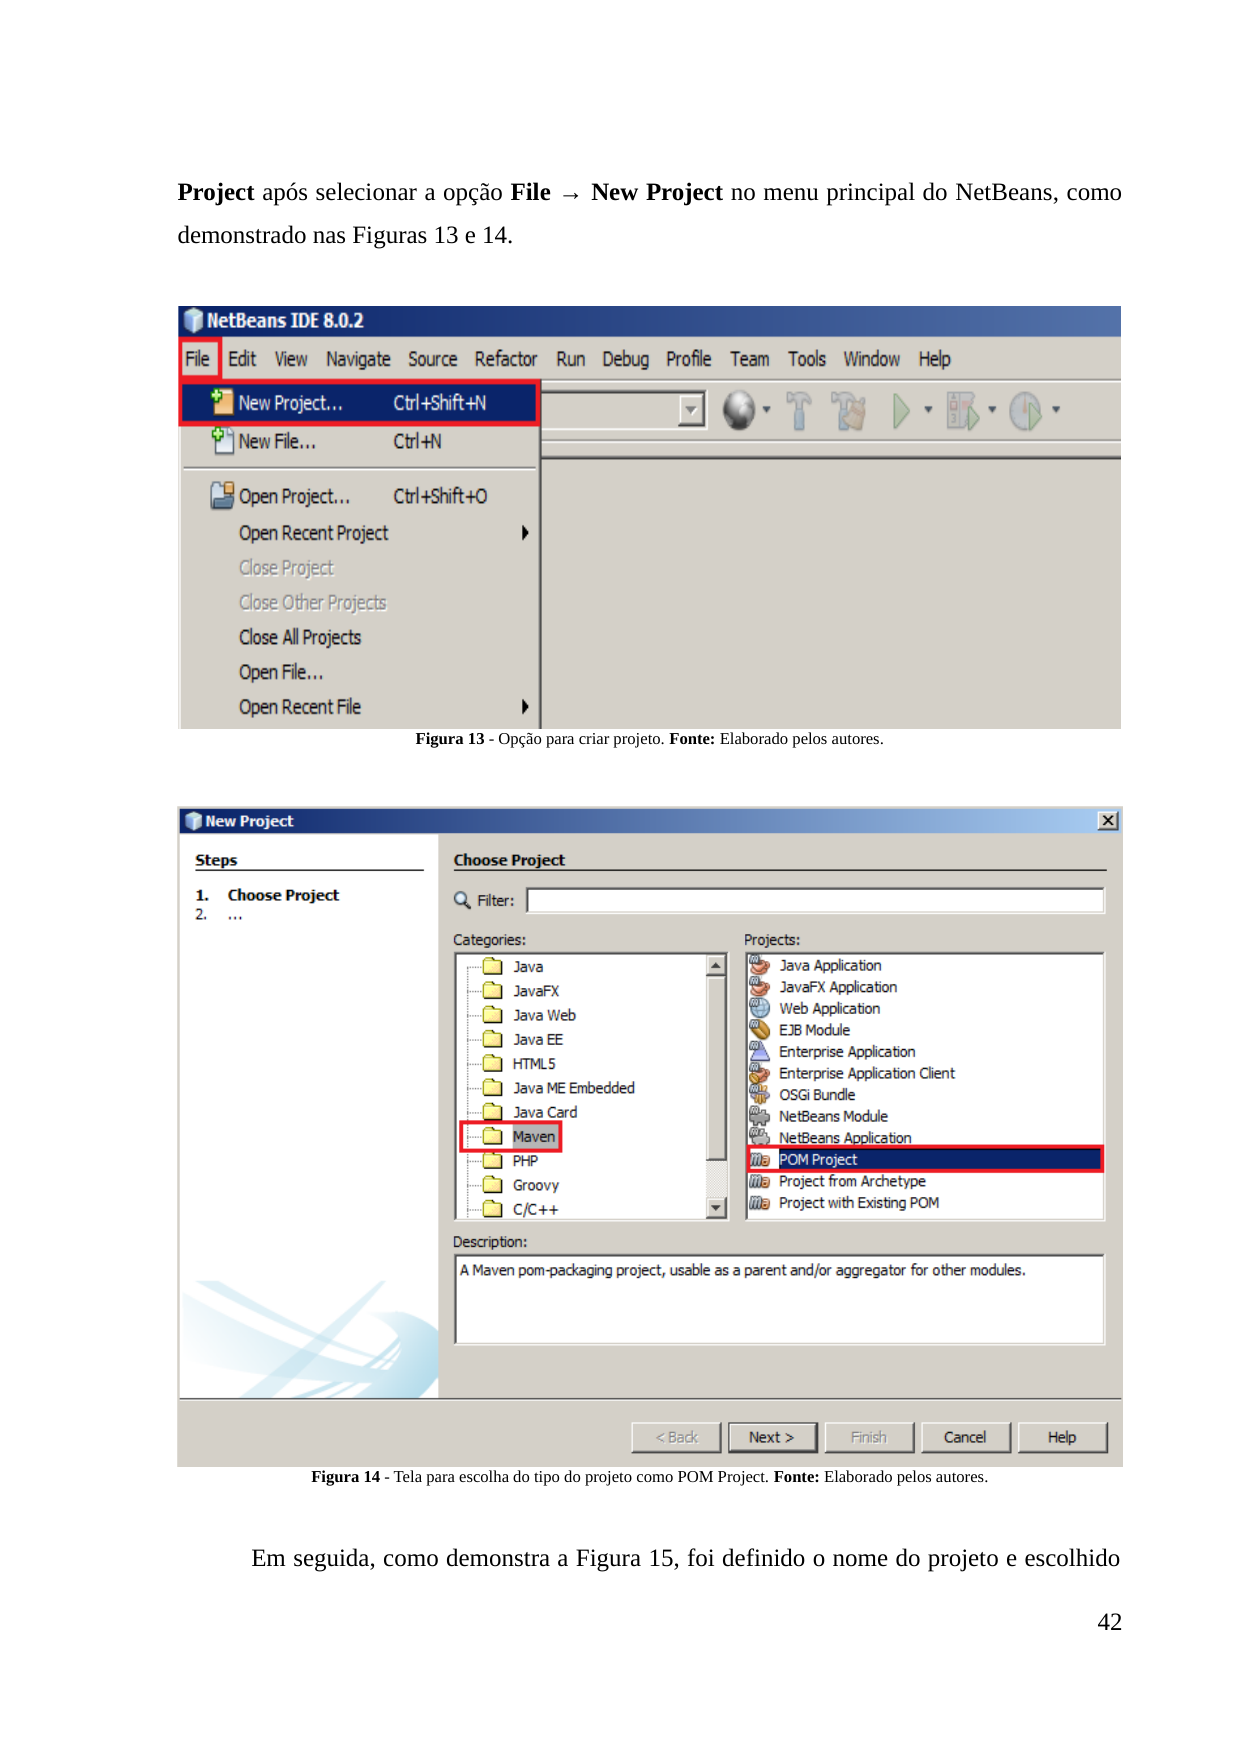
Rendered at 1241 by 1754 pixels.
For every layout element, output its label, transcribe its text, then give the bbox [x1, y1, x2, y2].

picture [176, 805, 1123, 1467]
text Project após selecionar a opção File → New Project no menu principal do NetBeans, como demonstrado nas Figuras 13 e 14. [177, 177, 1122, 249]
text Em seguida, como demonstra a Figura 15, foi definido o nome do projeto e escolhido [177, 1543, 1122, 1572]
text Figura 14 - Tela para escolha do tipo do projeto como POM Project. Fonte: Elaborado pelos autores. [175, 805, 1124, 1486]
text Figura 13 - Opção para criar projeto. Fonte: Elaborado pelos autores. [177, 729, 1122, 748]
picture [178, 306, 1121, 729]
